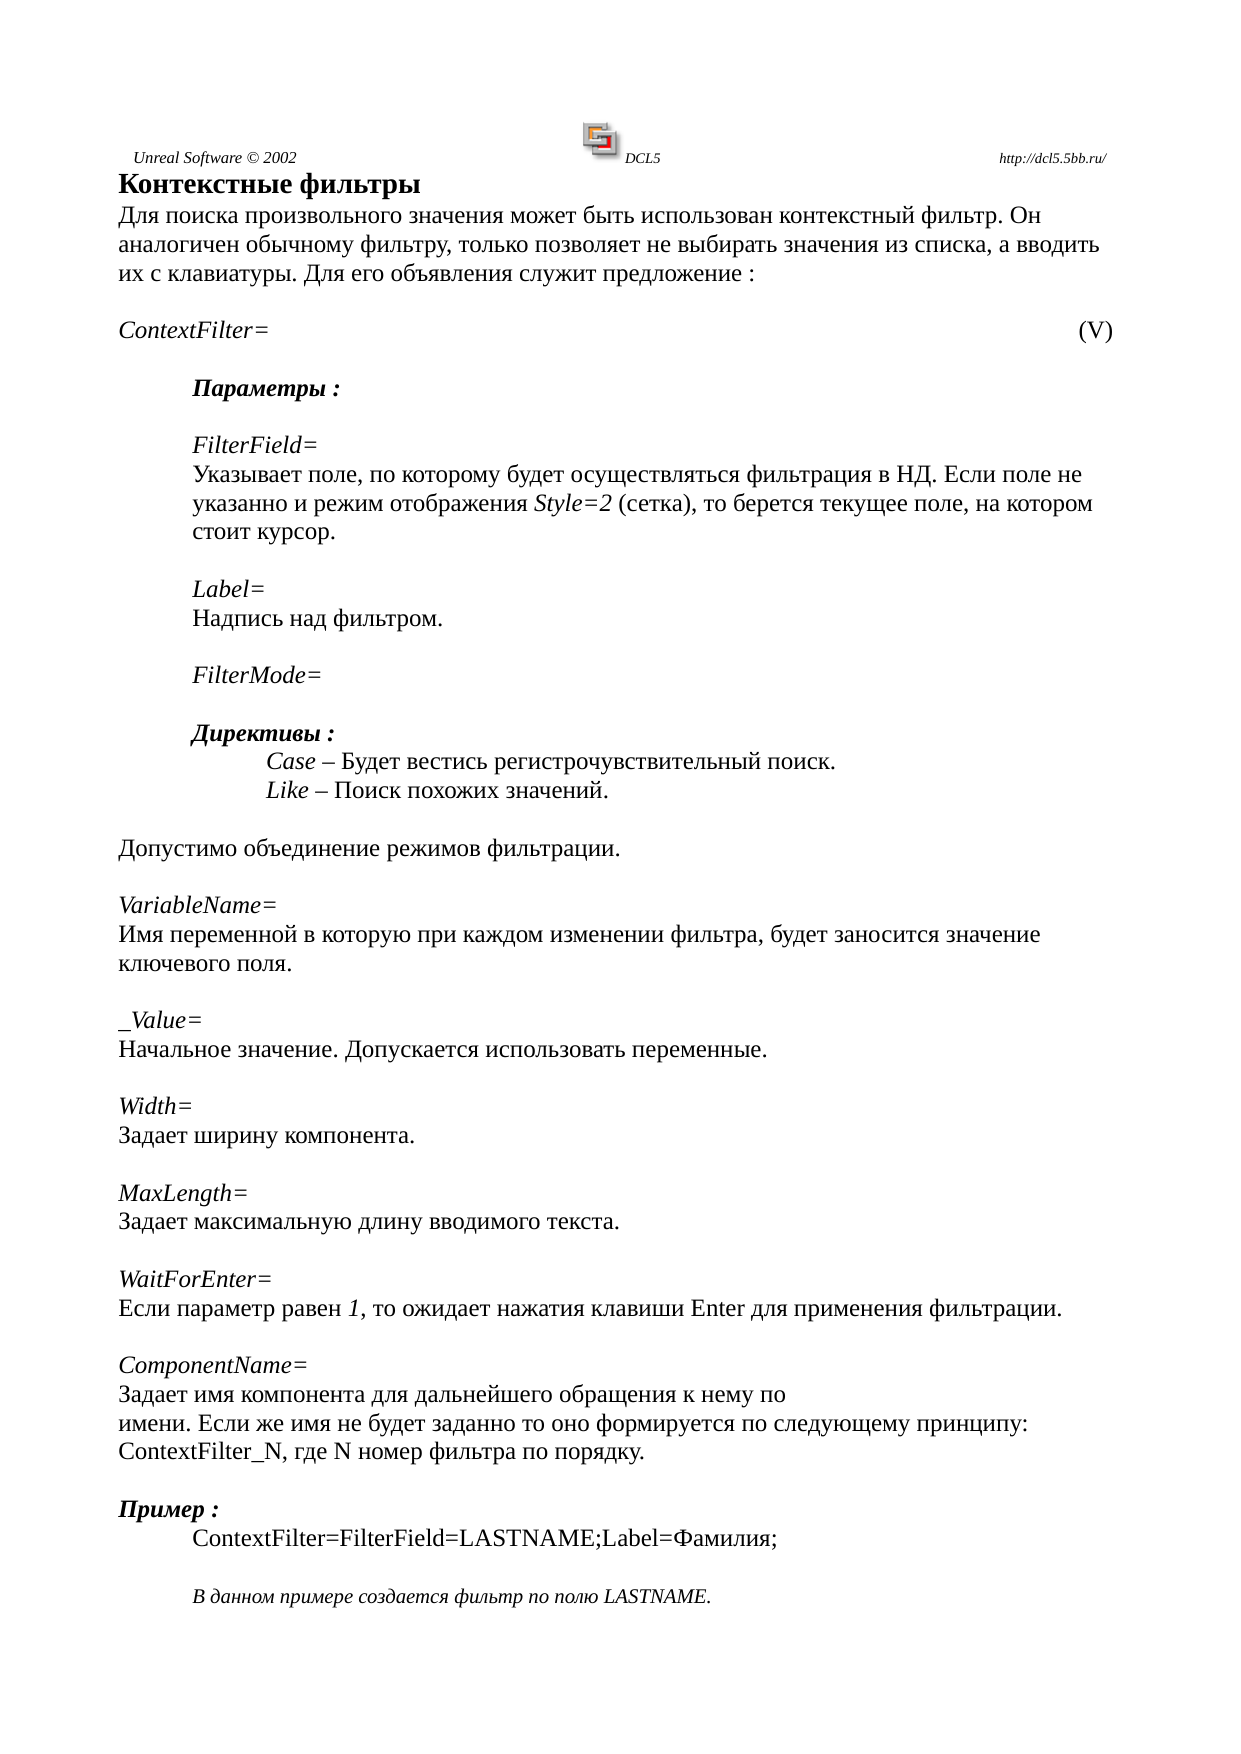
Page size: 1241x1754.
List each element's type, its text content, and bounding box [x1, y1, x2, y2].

text имени. Если же имя не будет заданно то оно формируется по следующему принципу: ContextFilter_N, где N номер фильтра по порядку. [118, 1408, 1122, 1465]
text VariableName= [118, 890, 1122, 919]
text Контекстные фильтры [118, 167, 1122, 200]
text Имя переменной в которую при каждом изменении фильтра, будет заносится значение ключевого поля. [118, 919, 1122, 976]
text В данном примере создается фильтр по полю LASTNAME. [118, 1580, 1122, 1609]
text Если параметр равен 1, то ожидает нажатия клавиши Enter для применения фильтрации. [118, 1293, 1122, 1321]
text ContextFilter= (V) [118, 315, 1122, 344]
text Задает ширину компонента. [118, 1120, 1122, 1149]
text Width= [118, 1091, 1122, 1120]
text Like – Поиск похожих значений. [118, 775, 1122, 804]
text Label= [118, 574, 1122, 603]
text Для поиска произвольного значения может быть использован контекстный фильтр. Он аналогичен обычному фильтру, только позволяет не выбирать значения из списка, а вводить их с клавиатуры. Для его объявления служит предложение : [118, 200, 1122, 286]
text Начальное значение. Допускается использовать переменные. [118, 1034, 1122, 1063]
text Надпись над фильтром. [118, 603, 1122, 631]
picture [579, 118, 625, 164]
text Указывает поле, по которому будет осуществляться фильтрация в НД. Если поле не указанно и режим отображения Style=2 (сетка), то берется текущее поле, на котором стоит курсор. [118, 459, 1122, 545]
text _Value= [118, 1005, 1122, 1034]
text Задает максимальную длину вводимого текста. [118, 1206, 1122, 1235]
text WaitForEnter= [118, 1264, 1122, 1293]
text Case – Будет вестись регистрочувствительный поиск. [118, 746, 1122, 775]
text FilterField= [118, 430, 1122, 459]
text MaxLength= [118, 1178, 1122, 1206]
text ContextFilter=FilterField=LASTNAME;Label=Фамилия; [118, 1523, 1122, 1551]
text Параметры : [118, 373, 1122, 401]
text Допустимо объединение режимов фильтрации. [118, 833, 1122, 861]
text Пример : [118, 1494, 1122, 1523]
text Директивы : [118, 718, 1122, 746]
text FilterMode= [118, 660, 1122, 689]
text Задает имя компонента для дальнейшего обращения к нему по [118, 1379, 1122, 1408]
text ComponentName= [118, 1350, 1122, 1379]
